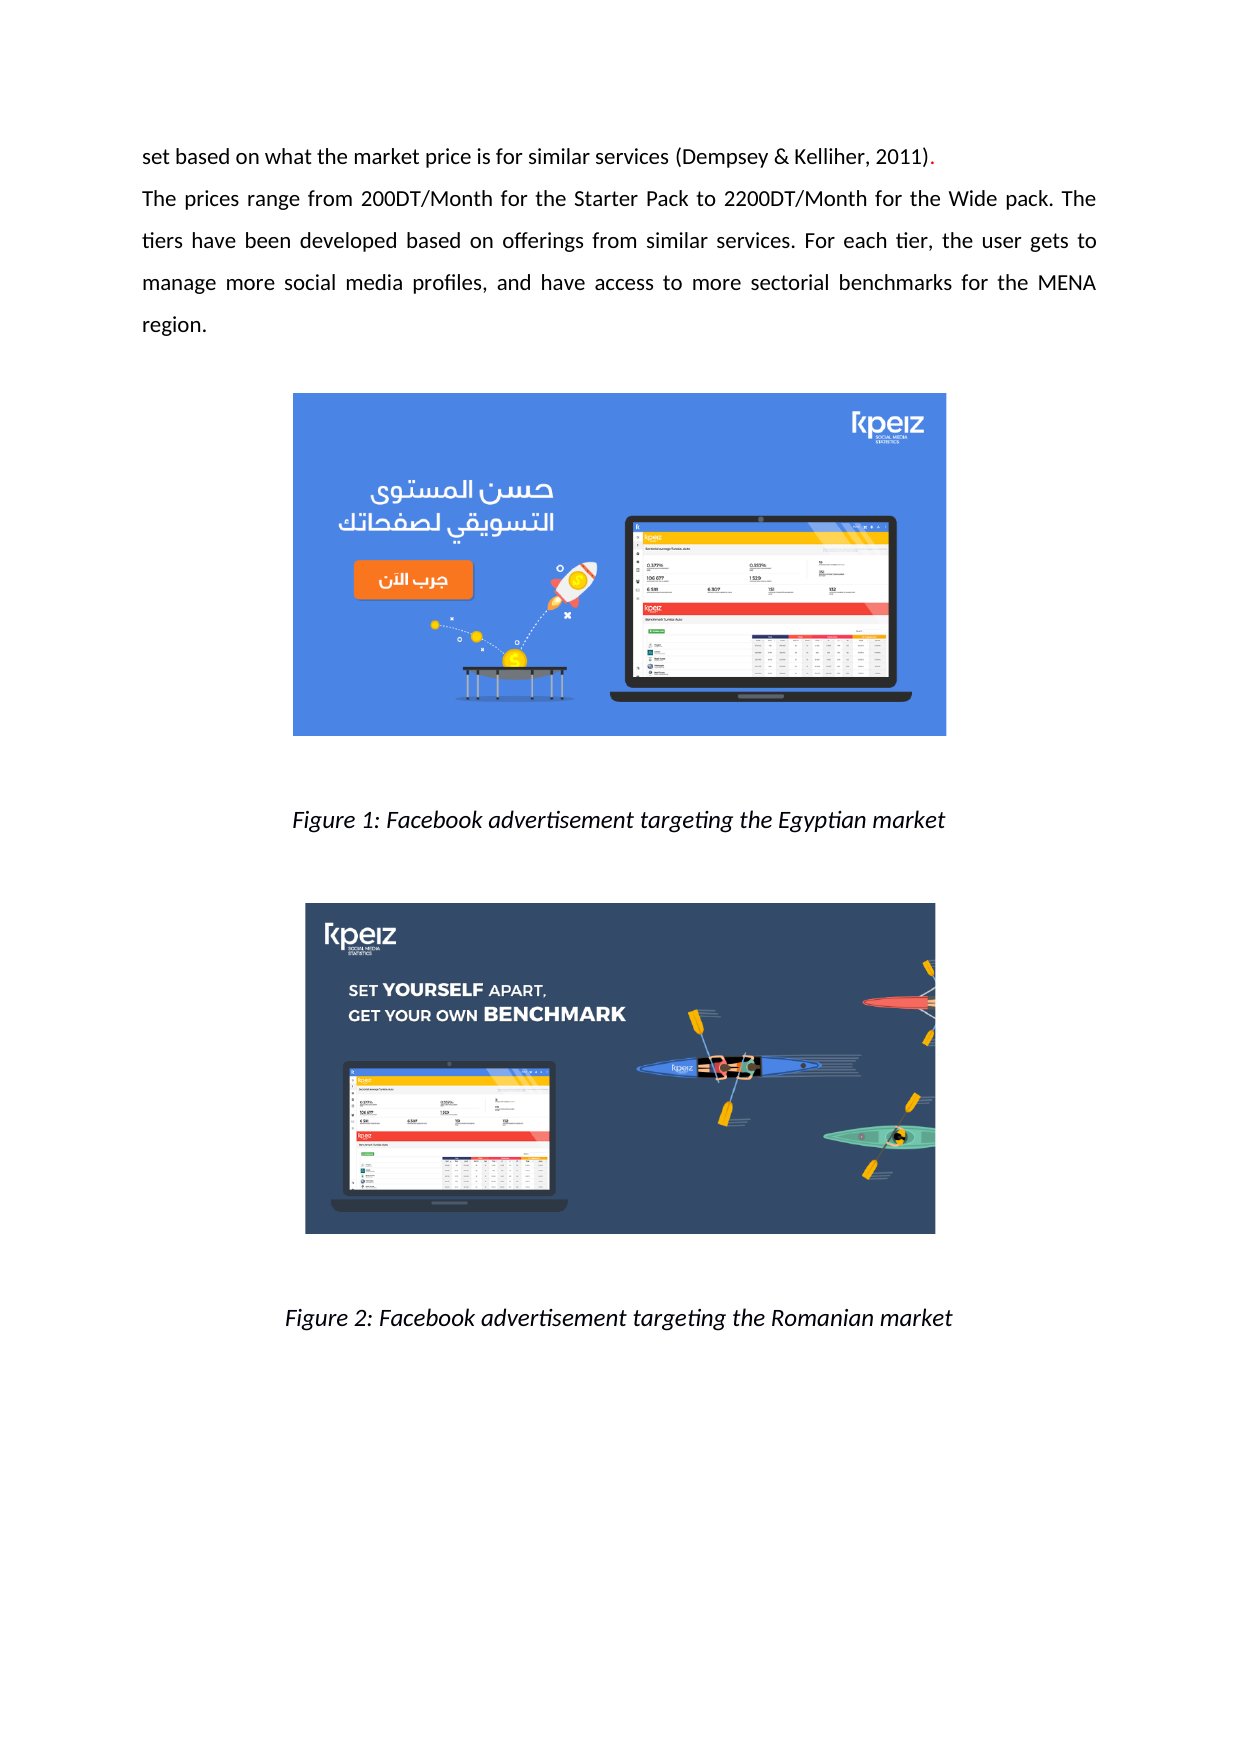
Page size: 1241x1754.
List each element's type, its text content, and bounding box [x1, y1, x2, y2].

text set based on what the market price is for similar services (Dempsey & Kelliher, 2011). [142, 142, 1098, 170]
picture [305, 903, 936, 1234]
text The prices range from 200DT/Month for the Starter Pack to 2200DT/Month for the Wide pack. The tiers have been developed based on offerings from similar services. For each tier, the user gets to manage more social media profiles, and have access to more sectorial benchmarks for the MENA region. [142, 184, 1098, 338]
picture [293, 393, 947, 736]
text Figure 2: Facebook advertisement targeting the Romanian market [142, 1302, 1098, 1333]
text Figure 1: Facebook advertisement targeting the Egyptian market [142, 804, 1098, 834]
